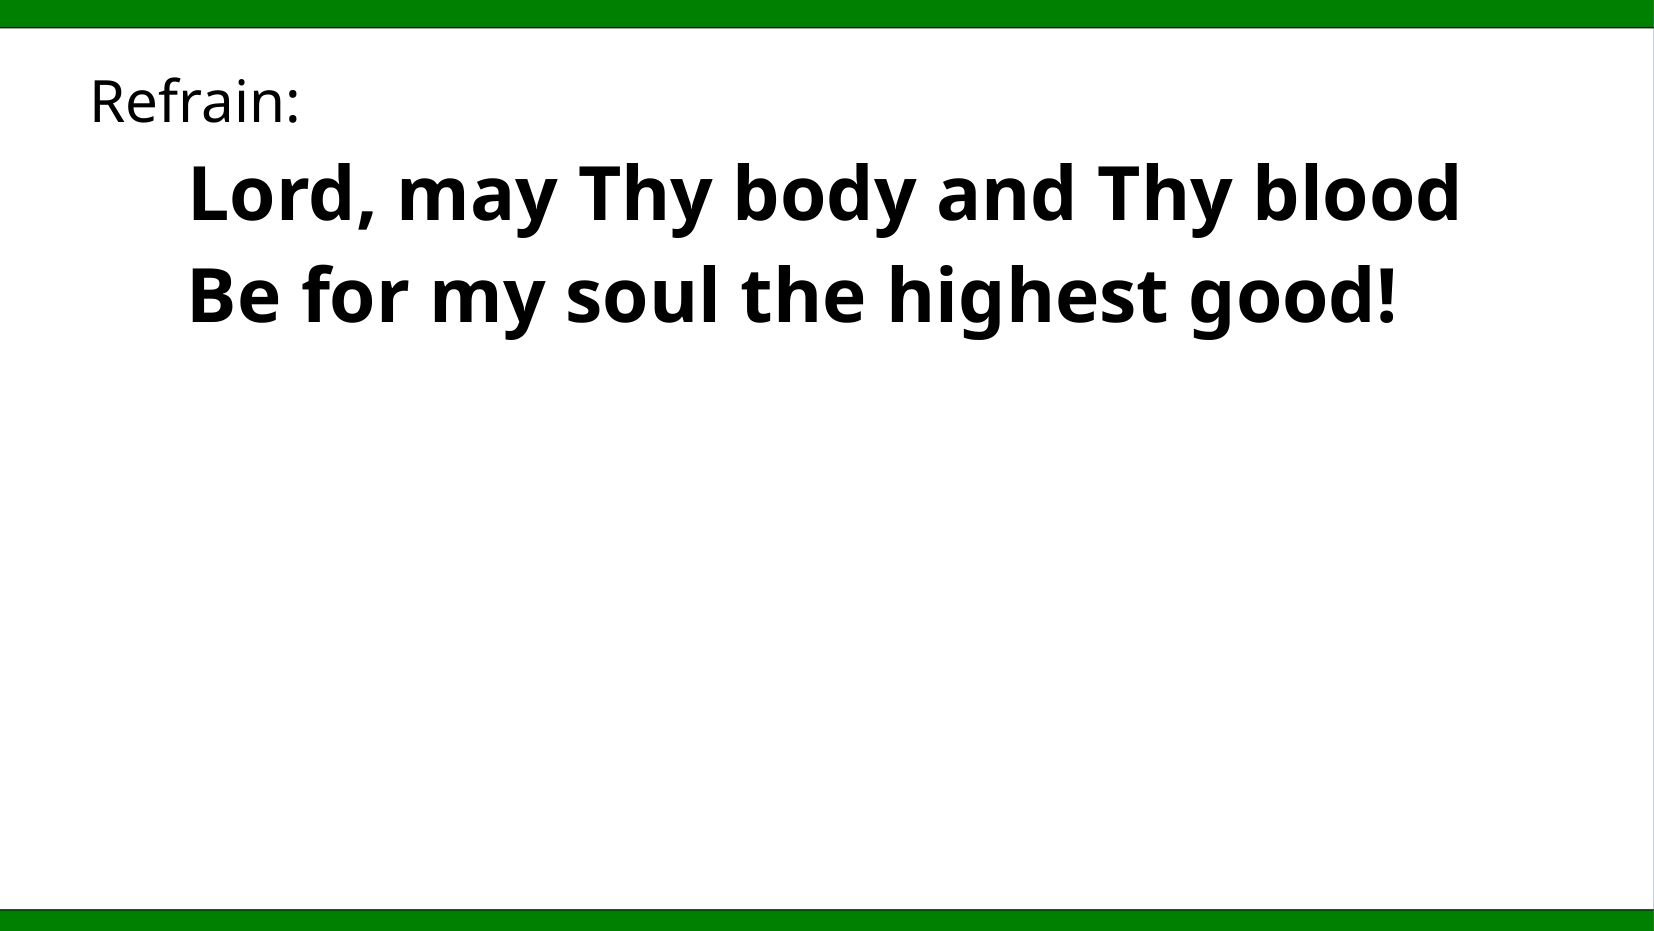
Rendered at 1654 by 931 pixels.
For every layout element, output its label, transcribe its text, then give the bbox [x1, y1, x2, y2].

text_box Refrain: Lord, may Thy body and Thy blood Be for my soul the highest good! [75, 53, 1591, 346]
picture [0, 0, 1654, 931]
